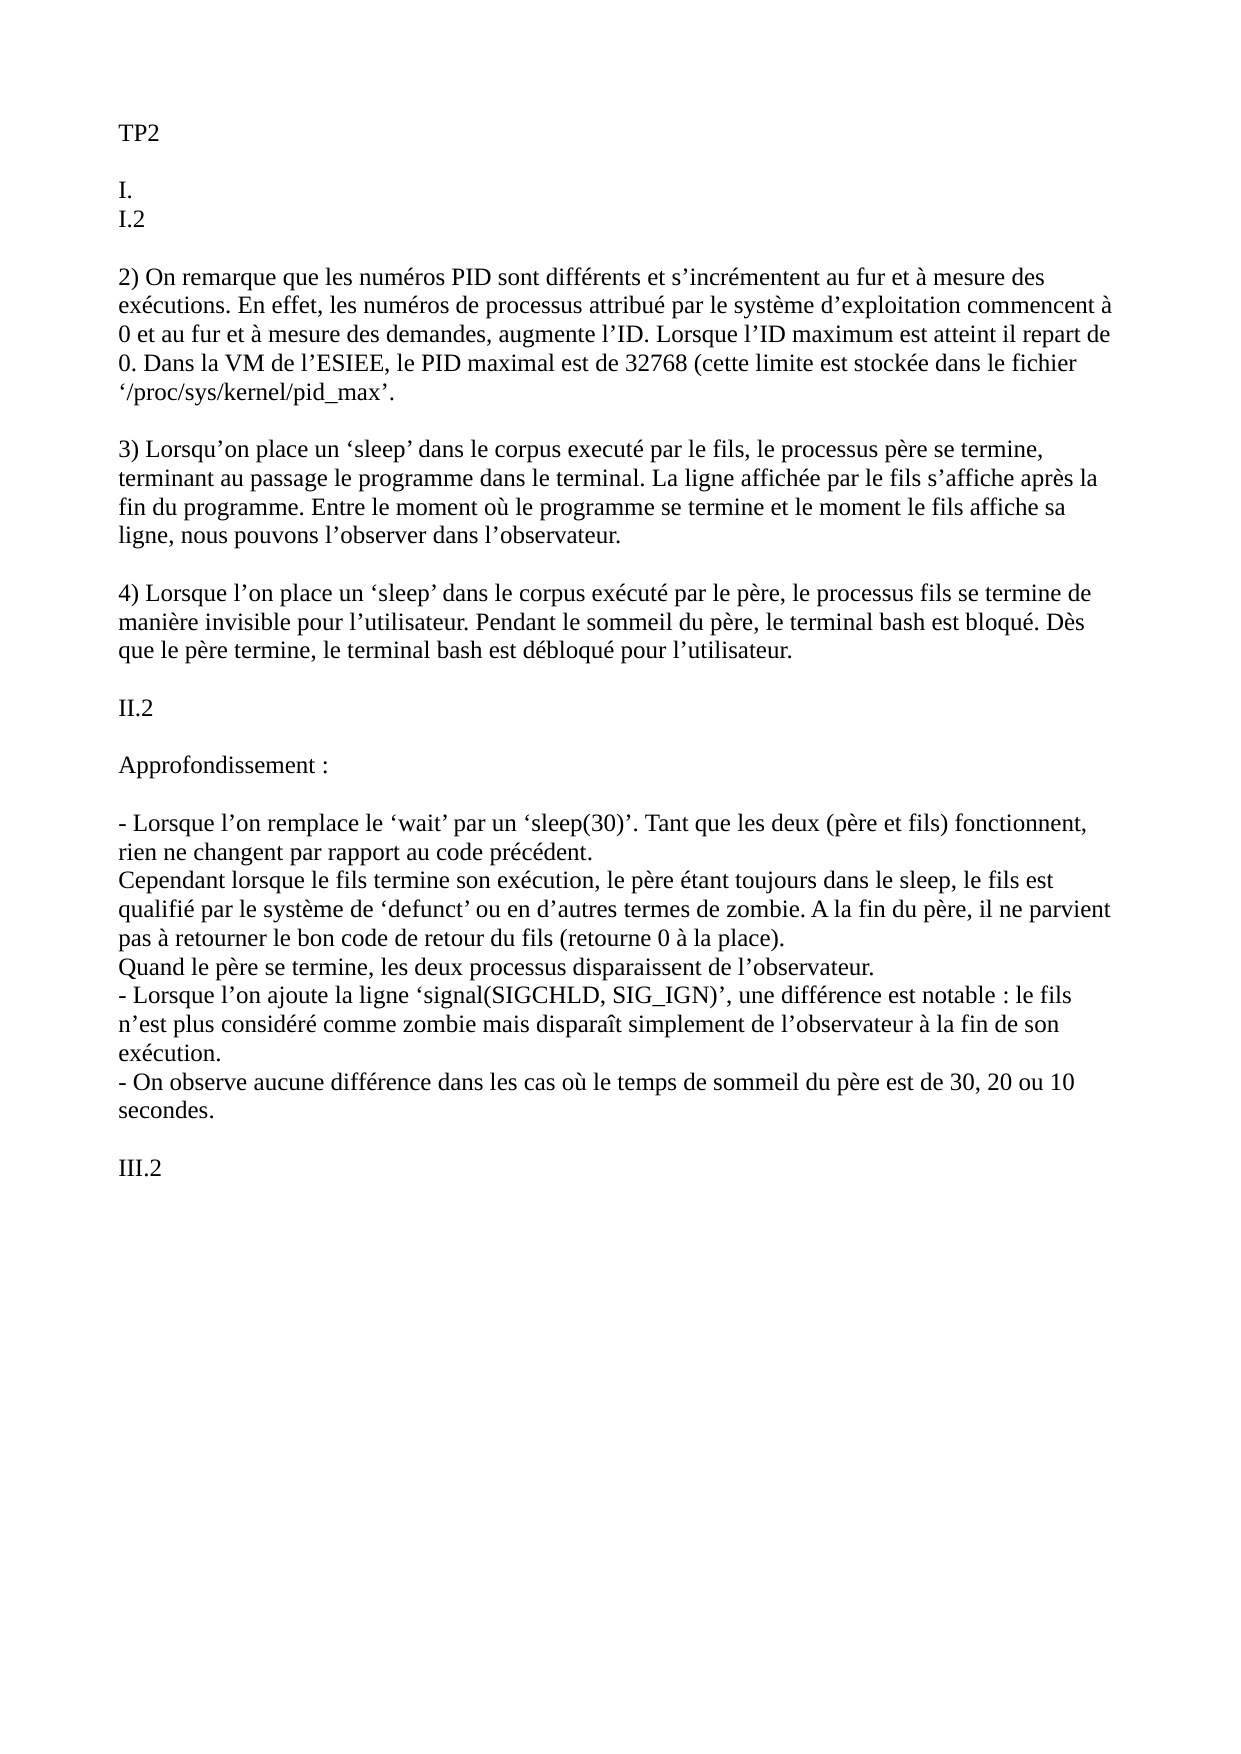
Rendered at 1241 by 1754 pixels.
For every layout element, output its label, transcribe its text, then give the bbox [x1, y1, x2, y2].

text 4) Lorsque l’on place un ‘sleep’ dans le corpus exécuté par le père, le processus fils se termine de manière invisible pour l’utilisateur. Pendant le sommeil du père, le terminal bash est bloqué. Dès que le père termine, le terminal bash est débloqué pour l’utilisateur. [118, 578, 1122, 664]
text - On observe aucune différence dans les cas où le temps de sommeil du père est de 30, 20 ou 10 secondes. [118, 1067, 1122, 1124]
text II.2 [118, 693, 1122, 722]
text 3) Lorsqu’on place un ‘sleep’ dans le corpus executé par le fils, le processus père se termine, terminant au passage le programme dans le terminal. La ligne affichée par le fils s’affiche après la fin du programme. Entre le moment où le programme se termine et le moment le fils affiche sa ligne, nous pouvons l’observer dans l’observateur. [118, 434, 1122, 549]
text 2) On remarque que les numéros PID sont différents et s’incrémentent au fur et à mesure des exécutions. En effet, les numéros de processus attribué par le système d’exploitation commencent à 0 et au fur et à mesure des demandes, augmente l’ID. Lorsque l’ID maximum est atteint il repart de 0. Dans la VM de l’ESIEE, le PID maximal est de 32768 (cette limite est stockée dans le fichier ‘/proc/sys/kernel/pid_max’. [118, 262, 1122, 406]
text Cependant lorsque le fils termine son exécution, le père étant toujours dans le sleep, le fils est qualifié par le système de ‘defunct’ ou en d’autres termes de zombie. A la fin du père, il ne parvient pas à retourner le bon code de retour du fils (retourne 0 à la place). [118, 866, 1122, 952]
text - Lorsque l’on remplace le ‘wait’ par un ‘sleep(30)’. Tant que les deux (père et fils) fonctionnent, rien ne changent par rapport au code précédent. [118, 808, 1122, 866]
text Approfondissement : [118, 751, 1122, 779]
text III.2 [118, 1153, 1122, 1182]
text TP2 [118, 118, 1122, 147]
text I.2 [118, 204, 1122, 233]
text I. [118, 176, 1122, 204]
text - Lorsque l’on ajoute la ligne ‘signal(SIGCHLD, SIG_IGN)’, une différence est notable : le fils n’est plus considéré comme zombie mais disparaît simplement de l’observateur à la fin de son exécution. [118, 981, 1122, 1067]
text Quand le père se termine, les deux processus disparaissent de l’observateur. [118, 952, 1122, 981]
